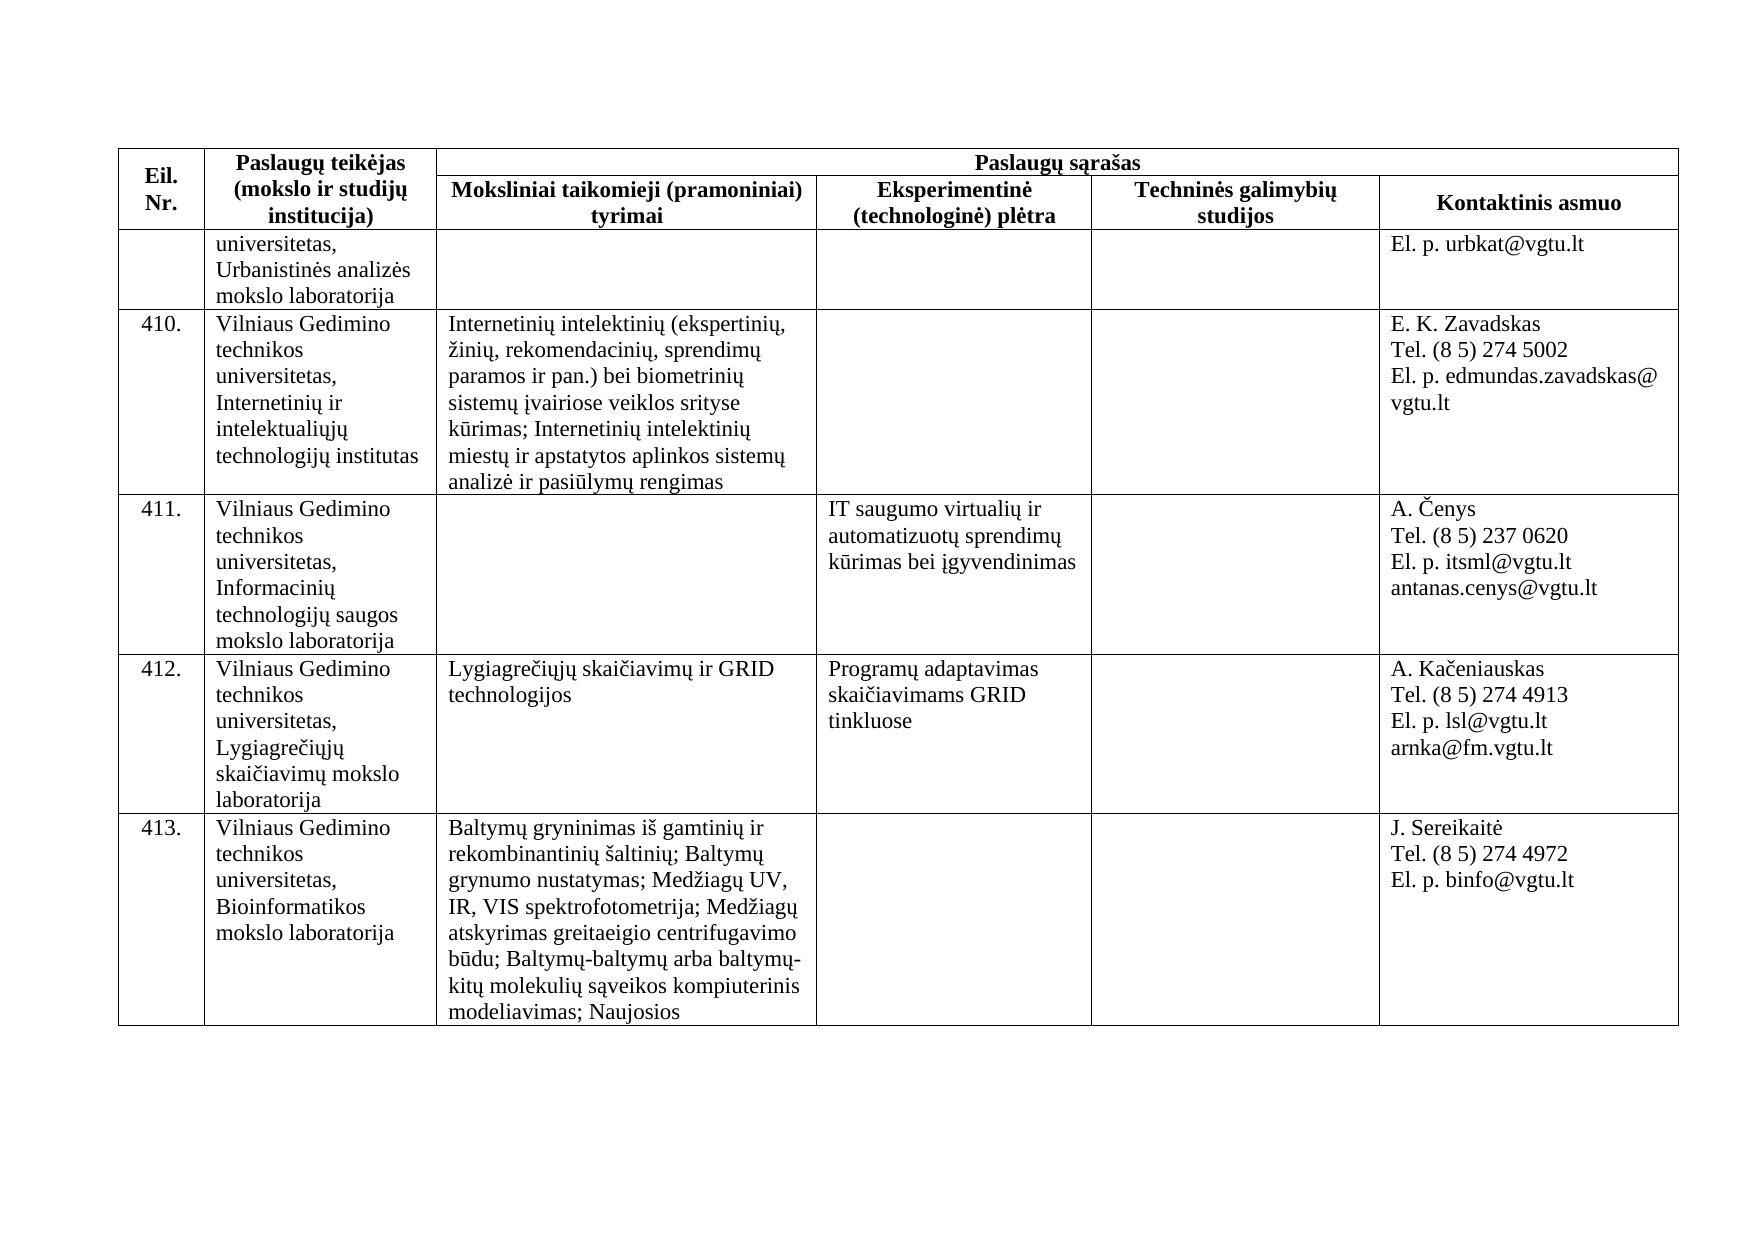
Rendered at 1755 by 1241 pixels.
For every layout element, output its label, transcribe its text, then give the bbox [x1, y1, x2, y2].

table_cell [817, 310, 1091, 494]
table_cell Programų adaptavimas skaičiavimams GRID tinkluose [817, 655, 1091, 813]
table_cell A. Kačeniauskas Tel. (8 5) 274 4913 El. p. lsl@vgtu.lt arnka@fm.vgtu.lt [1380, 655, 1678, 813]
table_cell [119, 230, 204, 309]
table_cell A. Čenys Tel. (8 5) 237 0620 El. p. itsml@vgtu.lt antanas.cenys@vgtu.lt [1380, 495, 1678, 653]
table_cell Eksperimentinė (technologinė) plėtra [817, 176, 1091, 229]
table_header Paslaugų teikėjas (mokslo ir studijų institucija) [205, 149, 436, 229]
table_cell Moksliniai taikomieji (pramoniniai) tyrimai [437, 176, 816, 229]
table_cell 413. [119, 814, 204, 1024]
table_cell Lygiagrečiųjų skaičiavimų ir GRID technologijos [437, 655, 816, 813]
table_cell Vilniaus Gedimino technikos universitetas, Bioinformatikos mokslo laboratorija [205, 814, 436, 1024]
table_cell [817, 230, 1091, 309]
table_cell 411. [119, 495, 204, 653]
table_cell Vilniaus Gedimino technikos universitetas, Lygiagrečiųjų skaičiavimų mokslo laboratorija [205, 655, 436, 813]
table_cell 412. [119, 655, 204, 813]
table_cell [1092, 814, 1379, 1024]
table_cell Internetinių intelektinių (ekspertinių, žinių, rekomendacinių, sprendimų paramos ir pan.) bei biometrinių sistemų įvairiose veiklos srityse kūrimas; Internetinių intelektinių miestų ir apstatytos aplinkos sistemų analizė ir pasiūlymų rengimas [437, 310, 816, 494]
table_cell [437, 495, 816, 653]
table_header Paslaugų sąrašas [437, 149, 1678, 175]
table_cell Vilniaus Gedimino technikos universitetas, Internetinių ir intelektualiųjų technologijų institutas [205, 310, 436, 494]
table_cell [1092, 310, 1379, 494]
table_cell Kontaktinis asmuo [1380, 176, 1678, 229]
table_cell El. p. urbkat@vgtu.lt [1380, 230, 1678, 309]
table_header Eil. Nr. [119, 149, 204, 229]
table_cell [1092, 495, 1379, 653]
table_cell Vilniaus Gedimino technikos universitetas, Informacinių technologijų saugos mokslo laboratorija [205, 495, 436, 653]
table_cell [437, 230, 816, 309]
table_cell 410. [119, 310, 204, 494]
table_cell universitetas, Urbanistinės analizės mokslo laboratorija [205, 230, 436, 309]
table_cell E. K. Zavadskas Tel. (8 5) 274 5002 El. p. edmundas.zavadskas@ vgtu.lt [1380, 310, 1678, 494]
table_cell IT saugumo virtualių ir automatizuotų sprendimų kūrimas bei įgyvendinimas [817, 495, 1091, 653]
table_cell [817, 814, 1091, 1024]
table_cell [1092, 655, 1379, 813]
table_cell Techninės galimybių studijos [1092, 176, 1379, 229]
table_cell [1092, 230, 1379, 309]
table_cell Baltymų gryninimas iš gamtinių ir rekombinantinių šaltinių; Baltymų grynumo nustatymas; Medžiagų UV, IR, VIS spektrofotometrija; Medžiagų atskyrimas greitaeigio centrifugavimo būdu; Baltymų-baltymų arba baltymų-kitų molekulių sąveikos kompiuterinis modeliavimas; Naujosios [437, 814, 816, 1024]
table_cell J. Sereikaitė Tel. (8 5) 274 4972 El. p. binfo@vgtu.lt [1380, 814, 1678, 1024]
